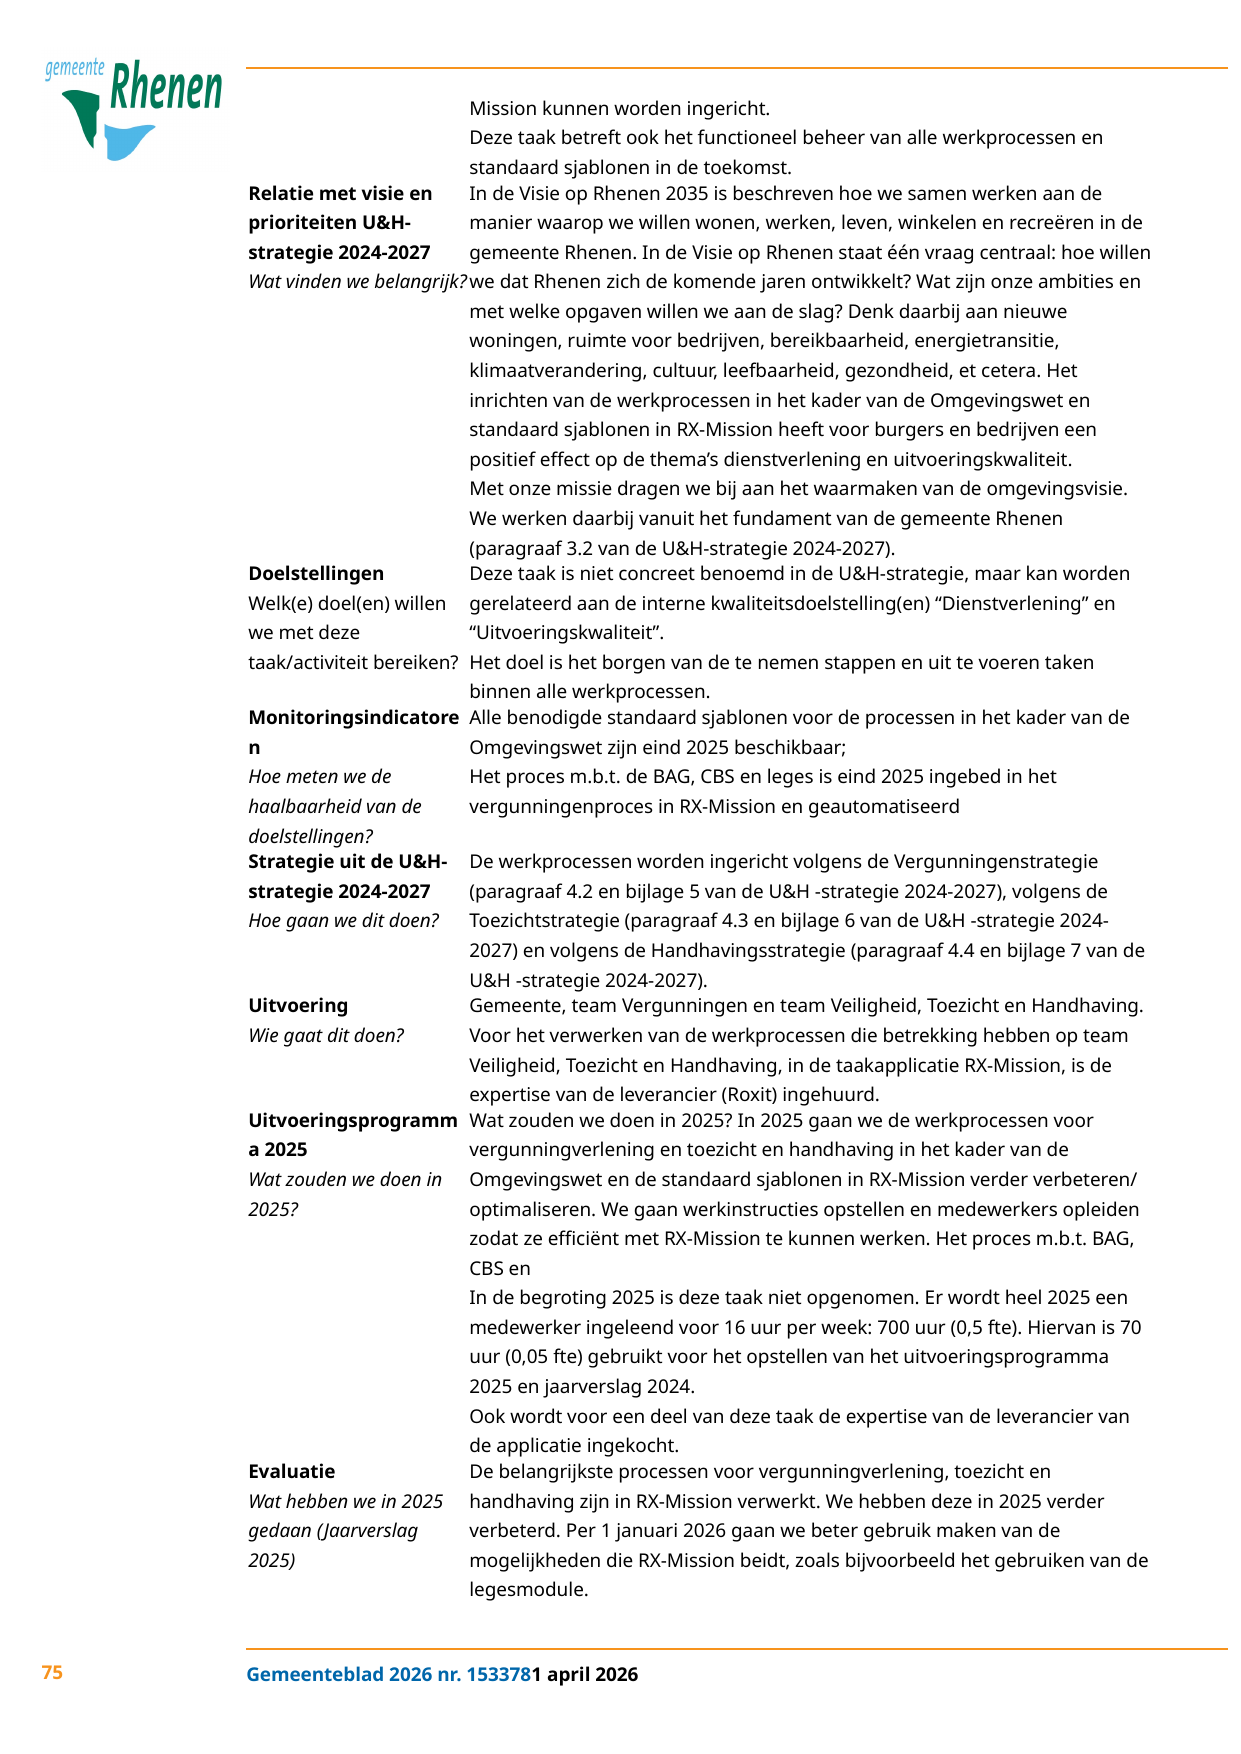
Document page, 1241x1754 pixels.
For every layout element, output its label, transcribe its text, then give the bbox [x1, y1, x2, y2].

table_cell Mission kunnen worden ingericht. Deze taak betreft ook het functioneel beheer van alle werkprocessen en standaard sjablonen in de toekomst. [469, 95, 1152, 180]
table_cell [248, 95, 469, 180]
picture [41, 47, 231, 172]
table_cell Wat zouden we doen in 2025? In 2025 gaan we de werkprocessen voor vergunningverlening en toezicht en handhaving in het kader van de Omgevingswet en de standaard sjablonen in RX-Mission verder verbeteren/ optimaliseren. We gaan werkinstructies opstellen en medewerkers opleiden zodat ze efficiënt met RX-Mission te kunnen werken. Het proces m.b.t. BAG, CBS en In de begroting 2025 is deze taak niet opgenomen. Er wordt heel 2025 een medewerker ingeleend voor 16 uur per week: 700 uur (0,5 fte). Hiervan is 70 uur (0,05 fte) gebruikt voor het opstellen van het uitvoeringsprogramma 2025 en jaarverslag 2024. Ook wordt voor een deel van deze taak de expertise van de leverancier van de applicatie ingekocht. [469, 1107, 1152, 1458]
table_cell Uitvoeringsprogramma 2025 Wat zouden we doen in 2025? [248, 1107, 469, 1458]
table_cell Strategie uit de U&H-strategie 2024-2027 Hoe gaan we dit doen? [248, 849, 469, 993]
table_cell Monitoringsindicatoren Hoe meten we de haalbaarheid van de doelstellingen? [248, 705, 469, 848]
table_cell Uitvoering Wie gaat dit doen? [248, 993, 469, 1107]
table_cell De belangrijkste processen voor vergunningverlening, toezicht en handhaving zijn in RX-Mission verwerkt. We hebben deze in 2025 verder verbeterd. Per 1 januari 2026 gaan we beter gebruik maken van de mogelijkheden die RX-Mission beidt, zoals bijvoorbeeld het gebruiken van de legesmodule. [469, 1458, 1152, 1602]
table_cell Gemeente, team Vergunningen en team Veiligheid, Toezicht en Handhaving. Voor het verwerken van de werkprocessen die betrekking hebben op team Veiligheid, Toezicht en Handhaving, in de taakapplicatie RX-Mission, is de expertise van de leverancier (Roxit) ingehuurd. [469, 993, 1152, 1107]
table_cell In de Visie op Rhenen 2035 is beschreven hoe we samen werken aan de manier waarop we willen wonen, werken, leven, winkelen en recreëren in de gemeente Rhenen. In de Visie op Rhenen staat één vraag centraal: hoe willen we dat Rhenen zich de komende jaren ontwikkelt? Wat zijn onze ambities en met welke opgaven willen we aan de slag? Denk daarbij aan nieuwe woningen, ruimte voor bedrijven, bereikbaarheid, energietransitie, klimaatverandering, cultuur, leefbaarheid, gezondheid, et cetera. Het inrichten van de werkprocessen in het kader van de Omgevingswet en standaard sjablonen in RX-Mission heeft voor burgers en bedrijven een positief effect op de thema’s dienstverlening en uitvoeringskwaliteit. Met onze missie dragen we bij aan het waarmaken van de omgevingsvisie. We werken daarbij vanuit het fundament van de gemeente Rhenen (paragraaf 3.2 van de U&H-strategie 2024-2027). [469, 180, 1152, 560]
table_cell Alle benodigde standaard sjablonen voor de processen in het kader van de Omgevingswet zijn eind 2025 beschikbaar; Het proces m.b.t. de BAG, CBS en leges is eind 2025 ingebed in het vergunningenproces in RX-Mission en geautomatiseerd [469, 705, 1152, 848]
table_cell Relatie met visie en prioriteiten U&H-strategie 2024-2027 Wat vinden we belangrijk? [248, 180, 469, 560]
table_cell Deze taak is niet concreet benoemd in de U&H-strategie, maar kan worden gerelateerd aan de interne kwaliteitsdoelstelling(en) “Dienstverlening” en “Uitvoeringskwaliteit”. Het doel is het borgen van de te nemen stappen en uit te voeren taken binnen alle werkprocessen. [469, 560, 1152, 704]
table_cell De werkprocessen worden ingericht volgens de Vergunningenstrategie (paragraaf 4.2 en bijlage 5 van de U&H -strategie 2024-2027), volgens de Toezichtstrategie (paragraaf 4.3 en bijlage 6 van de U&H -strategie 2024-2027) en volgens de Handhavingsstrategie (paragraaf 4.4 en bijlage 7 van de U&H -strategie 2024-2027). [469, 849, 1152, 993]
table_cell Doelstellingen Welk(e) doel(en) willen we met deze taak/activiteit bereiken? [248, 560, 469, 704]
table_cell Evaluatie Wat hebben we in 2025 gedaan (Jaarverslag 2025) [248, 1458, 469, 1602]
